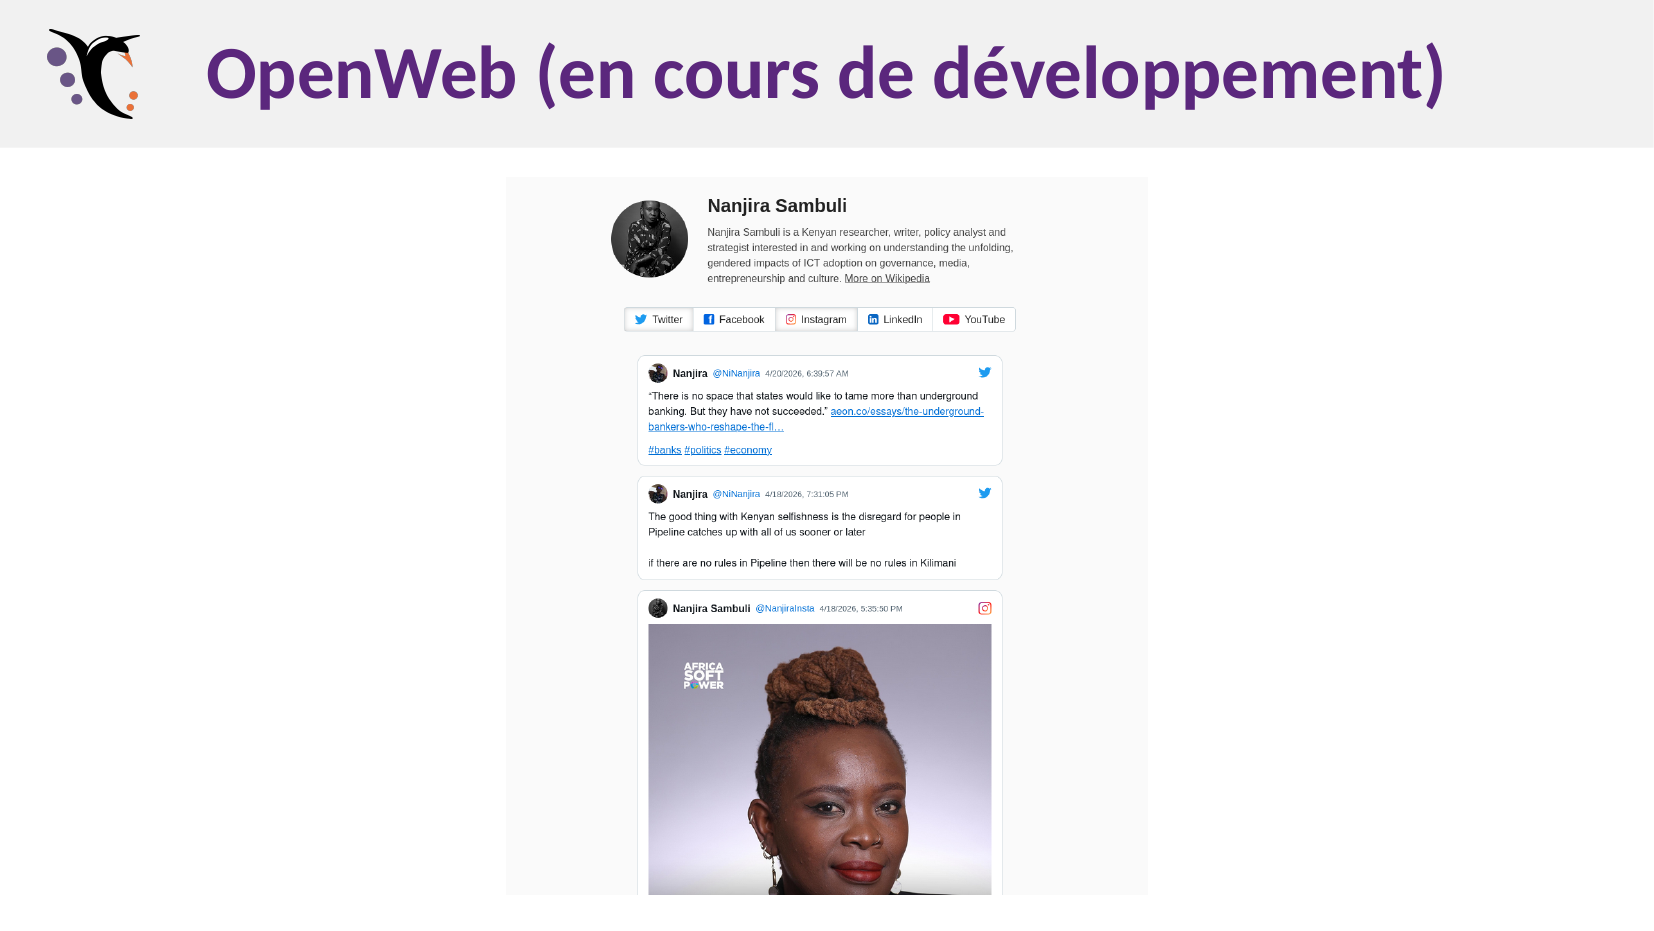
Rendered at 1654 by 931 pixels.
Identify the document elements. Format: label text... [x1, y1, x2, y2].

title OpenWeb (en cours de développement) [82, 1, 1571, 157]
picture [47, 29, 82, 119]
picture [506, 177, 1148, 895]
